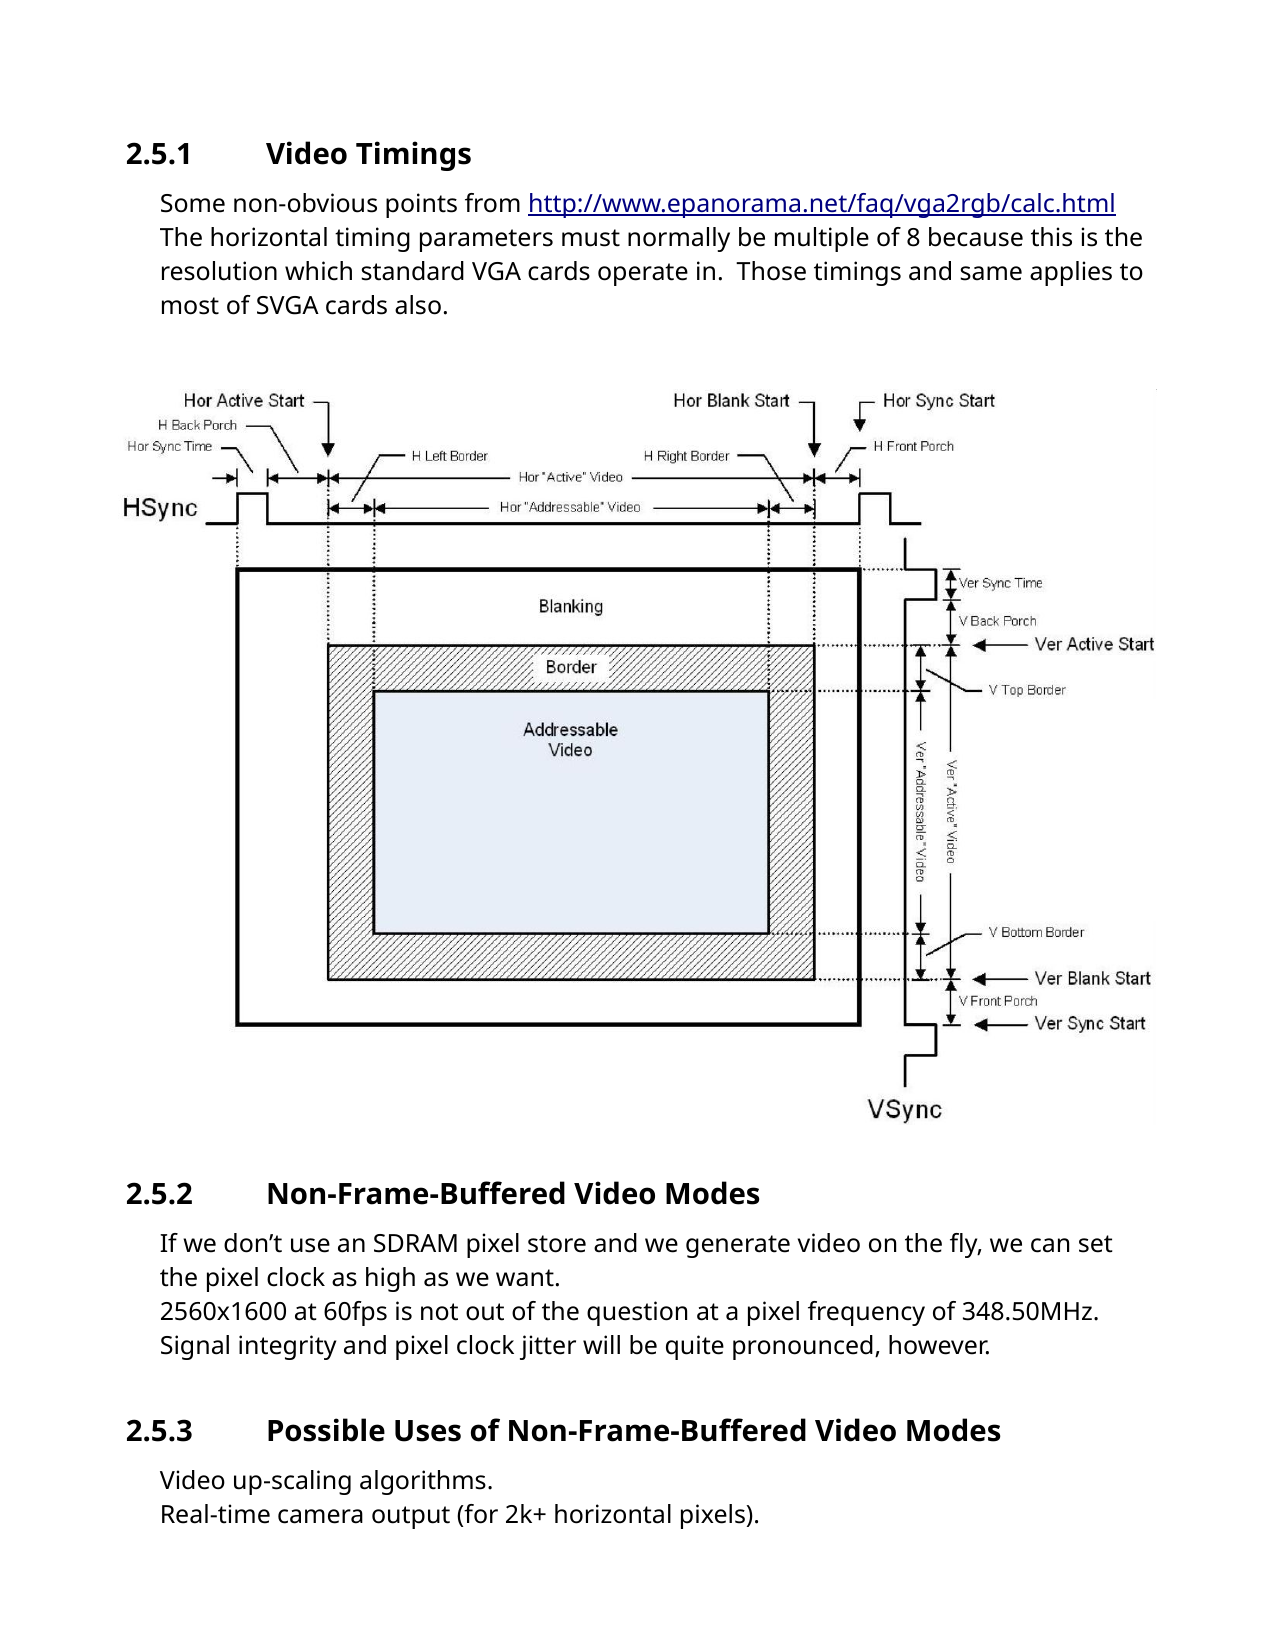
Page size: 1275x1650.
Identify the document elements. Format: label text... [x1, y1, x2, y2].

text The horizontal timing parameters must normally be multiple of 8 because this is the resolution which standard VGA cards operate in. Those timings and same applies to most of SVGA cards also. [159, 219, 1157, 321]
text Video up-scaling algorithms. [159, 1463, 1157, 1497]
subtitle Video Timings [118, 133, 1157, 173]
text Real-time camera output (for 2k+ horizontal pixels). [159, 1497, 1157, 1531]
text Some non-obvious points from http://www.epanorama.net/faq/vga2rgb/calc.html [159, 185, 1157, 219]
text 2560x1600 at 60fps is not out of the question at a pixel frequency of 348.50MHz. Signal integrity and pixel clock jitter will be quite pronounced, however. [159, 1293, 1157, 1362]
subtitle Non-Frame-Buffered Video Modes [118, 1173, 1157, 1213]
subtitle Possible Uses of Non-Frame-Buffered Video Modes [118, 1410, 1157, 1450]
text If we don’t use an SDRAM pixel store and we generate video on the fly, we can set the pixel clock as high as we want. [159, 1225, 1157, 1293]
picture [118, 389, 1157, 1125]
